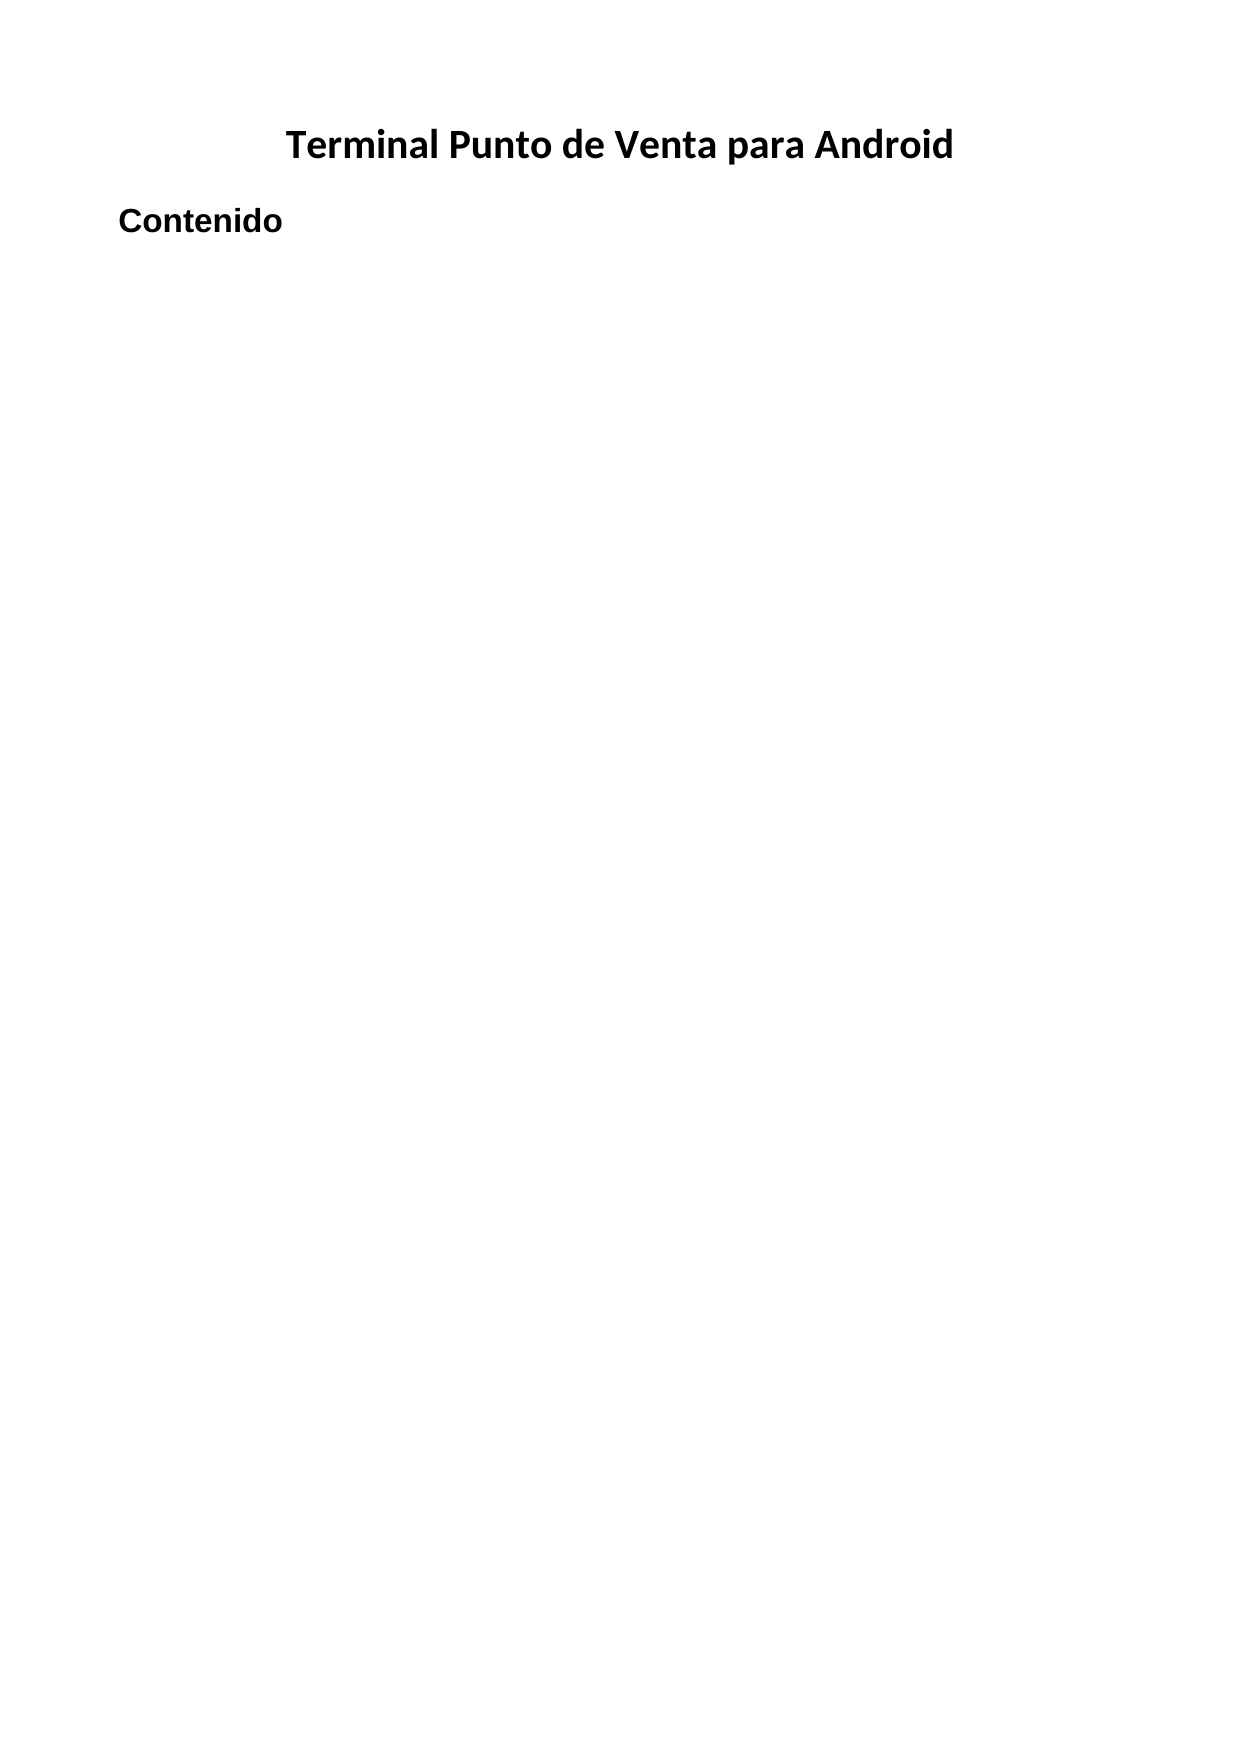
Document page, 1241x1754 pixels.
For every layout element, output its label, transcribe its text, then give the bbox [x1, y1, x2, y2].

title Terminal Punto de Venta para Android [118, 118, 1122, 169]
subtitle Contenido [118, 202, 1122, 240]
